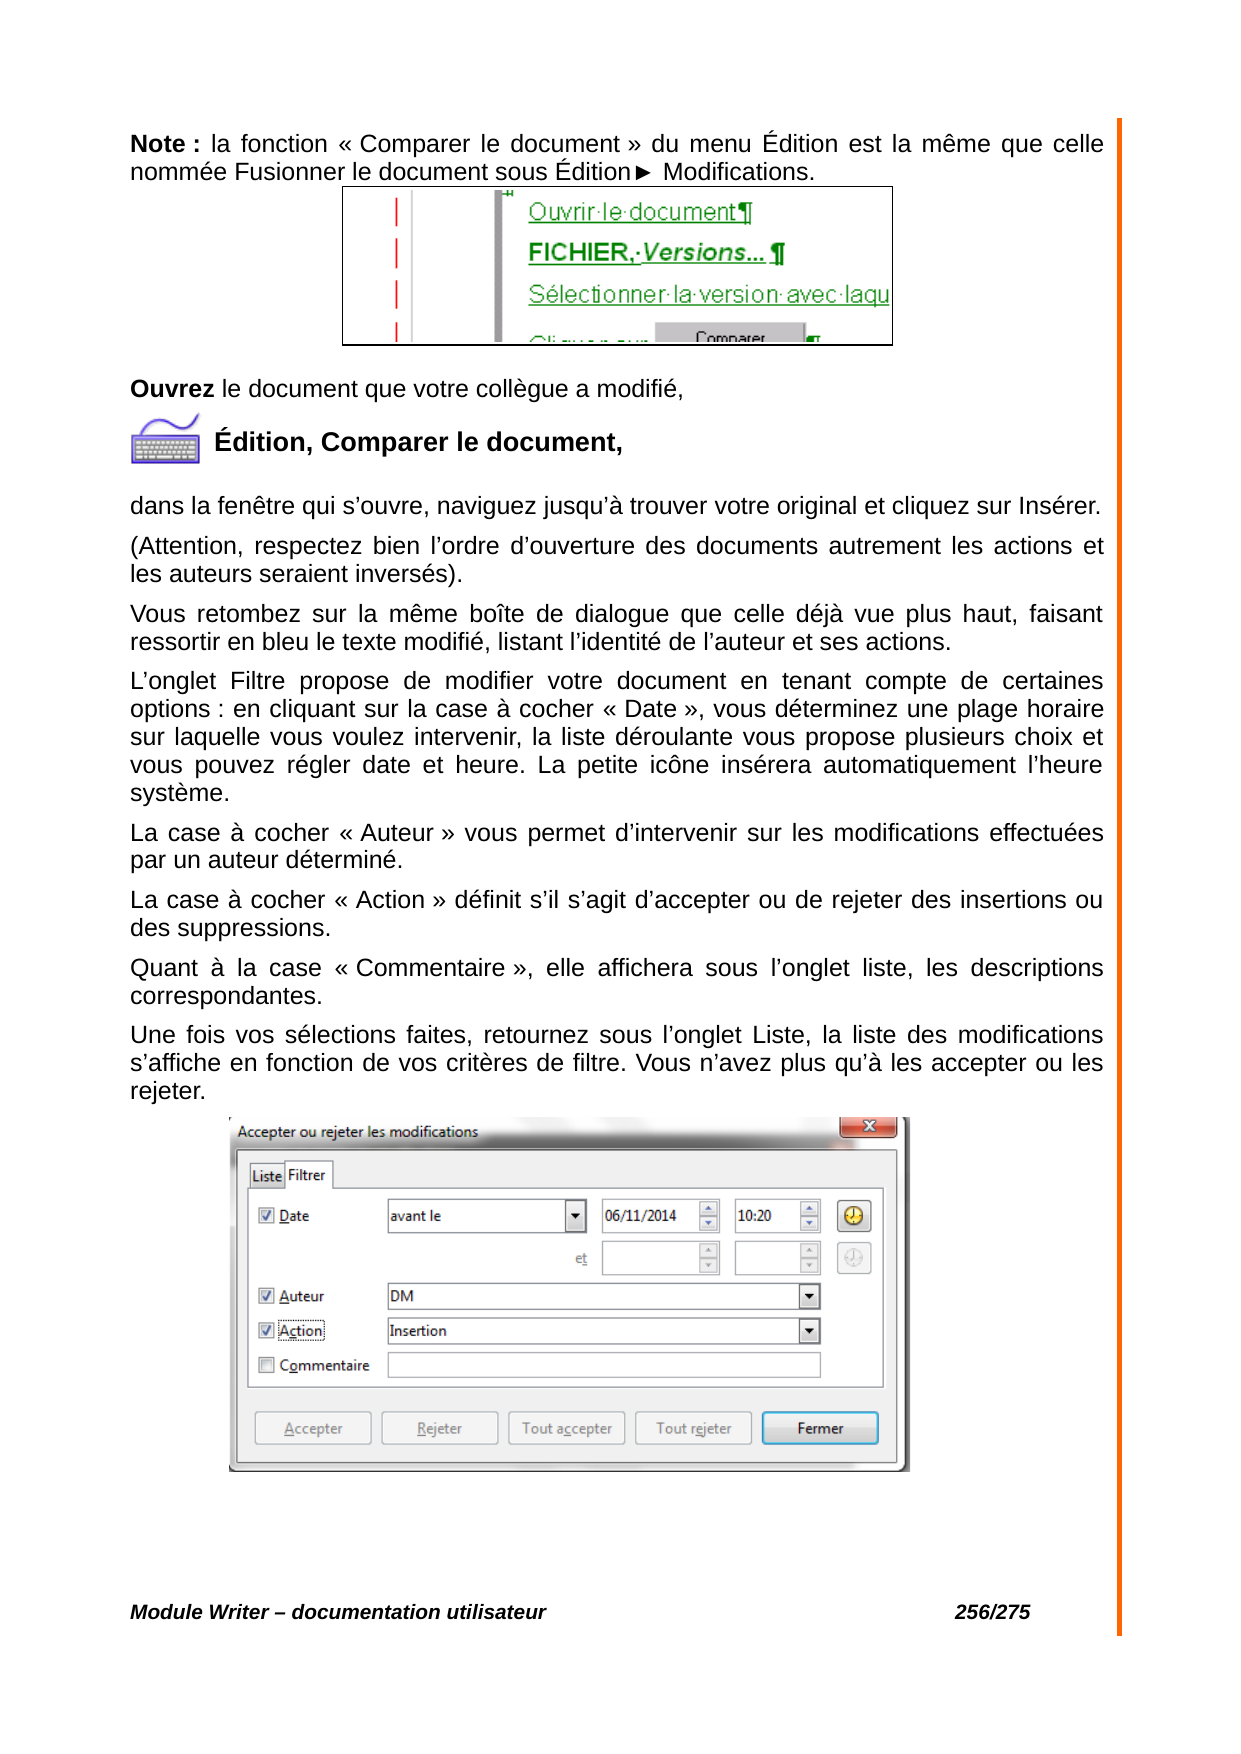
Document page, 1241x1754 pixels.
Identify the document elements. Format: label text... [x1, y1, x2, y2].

text Quant à la case « Commentaire », elle affichera sous l’onglet liste, les descriptions correspondantes. [130, 954, 1105, 1009]
text La case à cocher « Auteur » vous permet d’intervenir sur les modifications effectuées par un auteur déterminé. [130, 818, 1105, 874]
text La case à cocher « Action » définit s’il s’agit d’accepter ou de rejeter des insertions ou des suppressions. [130, 886, 1105, 942]
text Ouvrez le document que votre collègue a modifié, [130, 371, 1105, 403]
text Une fois vos sélections faites, retournez sous l’onglet Liste, la liste des modifications s’affiche en fonction de vos critères de filtre. Vous n’avez plus qu’à les accepter ou les rejeter. [130, 1021, 1105, 1105]
text Vous retombez sur la même boîte de dialogue que celle déjà vue plus haut, faisant ressortir en bleu le texte modifié, listant l’identité de l’auteur et ses actions. [130, 599, 1105, 655]
text Note : la fonction « Comparer le document » du menu Édition est la même que celle nommée Fusionner le document sous Édition► Modifications. [130, 130, 1105, 186]
text (Attention, respectez bien l’ordre d’ouverture des documents autrement les actions et les auteurs seraient inversés). [130, 532, 1105, 588]
picture [127, 402, 203, 478]
text L’onglet Filtre propose de modifier votre document en tenant compte de certaines options : en cliquant sur la case à cocher « Date », vous déterminez une plage horaire sur laquelle vous voulez intervenir, la liste déroulante vous propose plusieurs choix et vous pouvez régler date et heure. La petite icône insérera automatiquement l’heure système. [130, 667, 1105, 807]
picture [229, 1117, 911, 1472]
picture [345, 190, 890, 342]
text dans la fenêtre qui s’ouvre, naviguez jusqu’à trouver votre original et cliquez sur Insérer. [130, 492, 1105, 520]
text Édition, Comparer le document, [203, 426, 1105, 457]
text [343, 187, 892, 344]
